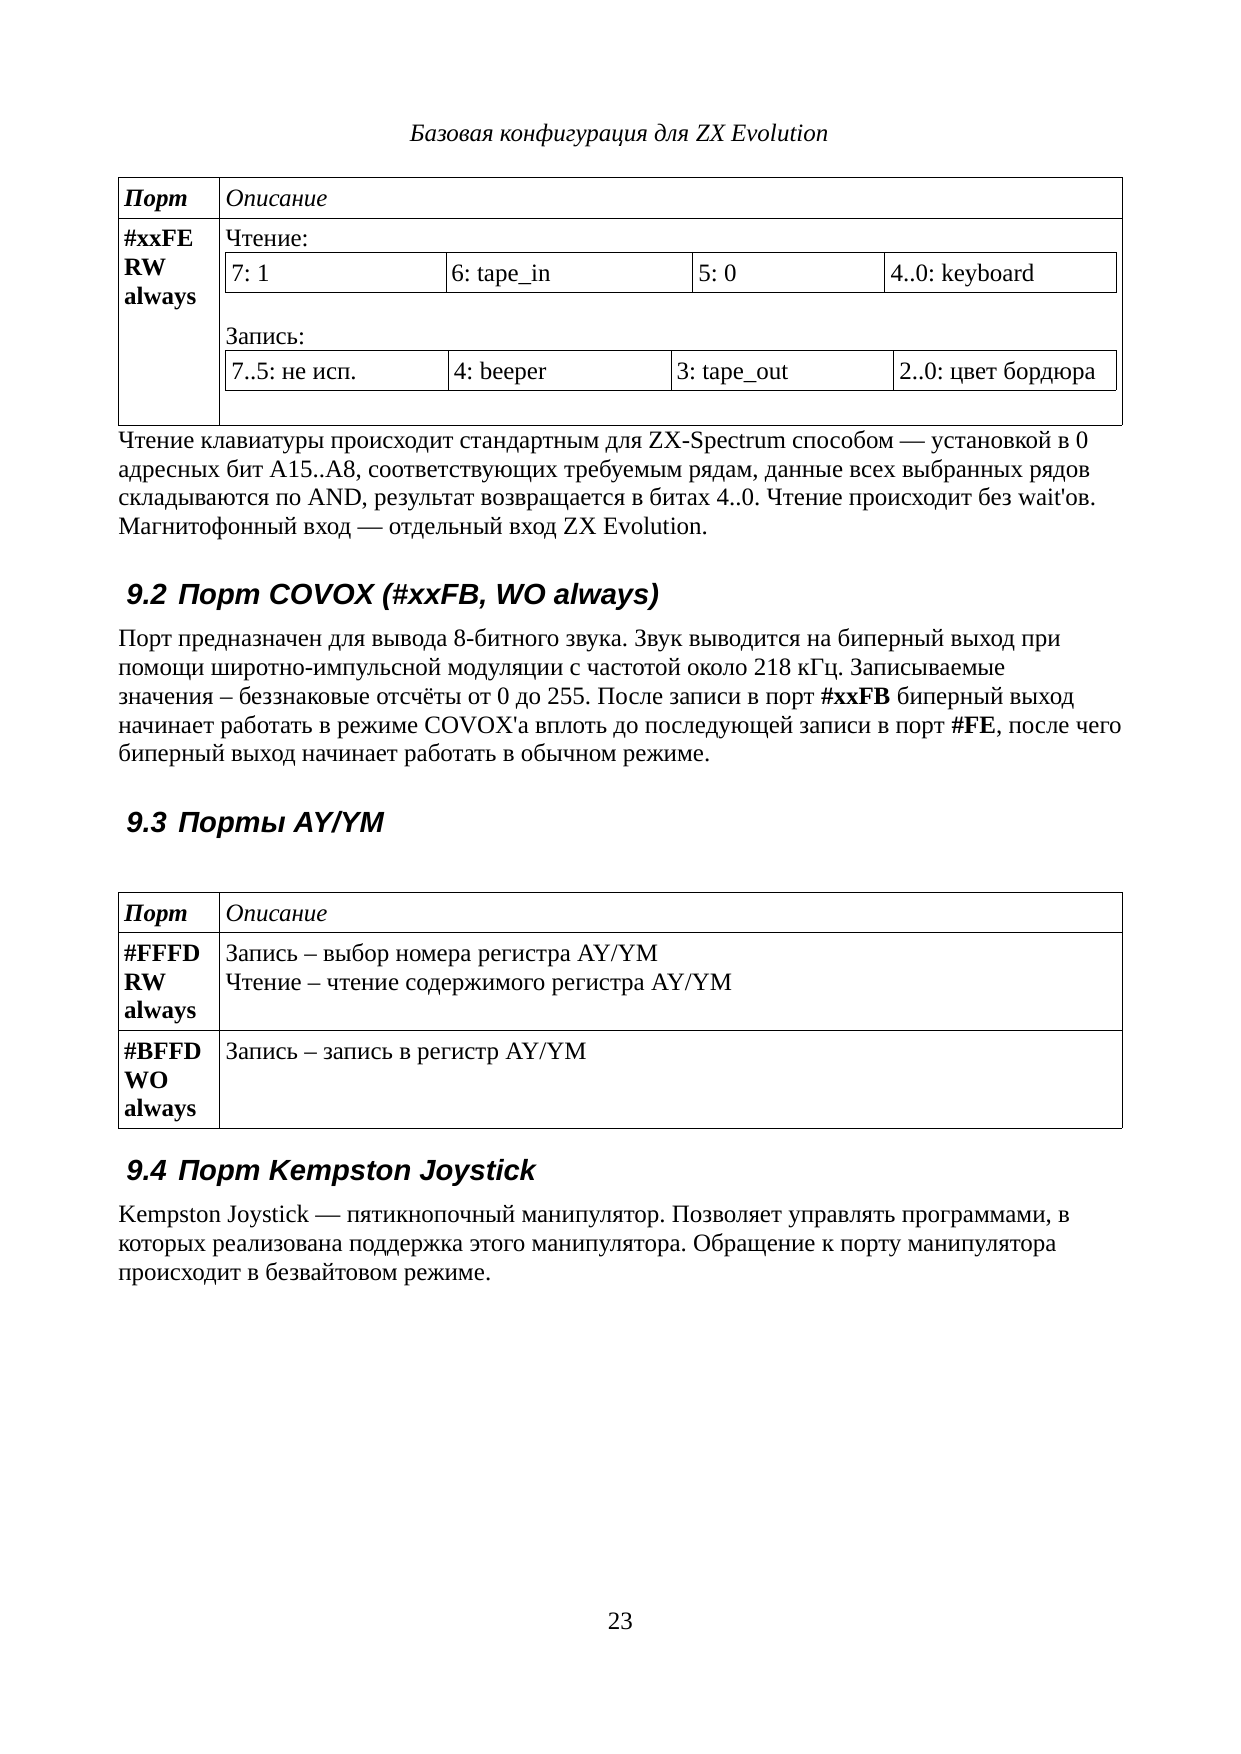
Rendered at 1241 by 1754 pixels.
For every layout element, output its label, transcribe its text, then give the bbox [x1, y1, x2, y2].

table_header 2..0: цвет бордюра [894, 351, 1116, 390]
table_cell #FFFD RW always [119, 933, 219, 1030]
table_header Порт [119, 178, 219, 217]
table_header Порт [119, 893, 219, 932]
table_header 7..5: не исп. [226, 351, 448, 390]
table_header 6: tape_in [447, 253, 692, 292]
table_cell Запись – выбор номера регистра AY/YM Чтение – чтение содержимого регистра AY/YM [220, 933, 1122, 1030]
table_cell #xxFE RW always [119, 219, 219, 425]
subtitle Порты AY/YM [118, 805, 1122, 838]
table_cell Чтение: Запись: [220, 219, 1122, 425]
table_cell #BFFD WO always [119, 1031, 219, 1128]
table_header Описание [220, 178, 1122, 217]
table_header Описание [220, 893, 1122, 932]
table_header 7: 1 [226, 253, 446, 292]
text Чтение клавиатуры происходит стандартным для ZX-Spectrum способом — установкой в 0 адресных бит A15..A8, соответствующих требуемым рядам, данные всех выбранных рядов складываются по AND, результат возвращается в битах 4..0. Чтение происходит без wait'ов. Магнитофонный вход — отдельный вход ZX Evolution. [118, 426, 1122, 540]
table_header 4..0: keyboard [885, 253, 1116, 292]
table_header 5: 0 [693, 253, 884, 292]
text Kempston Joystick — пятикнопочный манипулятор. Позволяет управлять программами, в которых реализована поддержка этого манипулятора. Обращение к порту манипулятора происходит в безвайтовом режиме. [118, 1199, 1122, 1285]
table_cell Запись – запись в регистр AY/YM [220, 1031, 1122, 1128]
subtitle Порт COVOX (#xxFB, WO always) [118, 577, 1122, 611]
subtitle Порт Kempston Joystick [118, 1153, 1122, 1187]
text Порт предназначен для вывода 8-битного звука. Звук выводится на биперный выход при помощи широтно-импульсной модуляции с частотой около 218 кГц. Записываемые значения – беззнаковые отсчёты от 0 до 255. После записи в порт #xxFB биперный выход начинает работать в режиме COVOX'а вплоть до последующей записи в порт #FE, после чего биперный выход начинает работать в обычном режиме. [118, 623, 1122, 767]
table_header 3: tape_out [672, 351, 893, 390]
table_header 4: beeper [449, 351, 671, 390]
